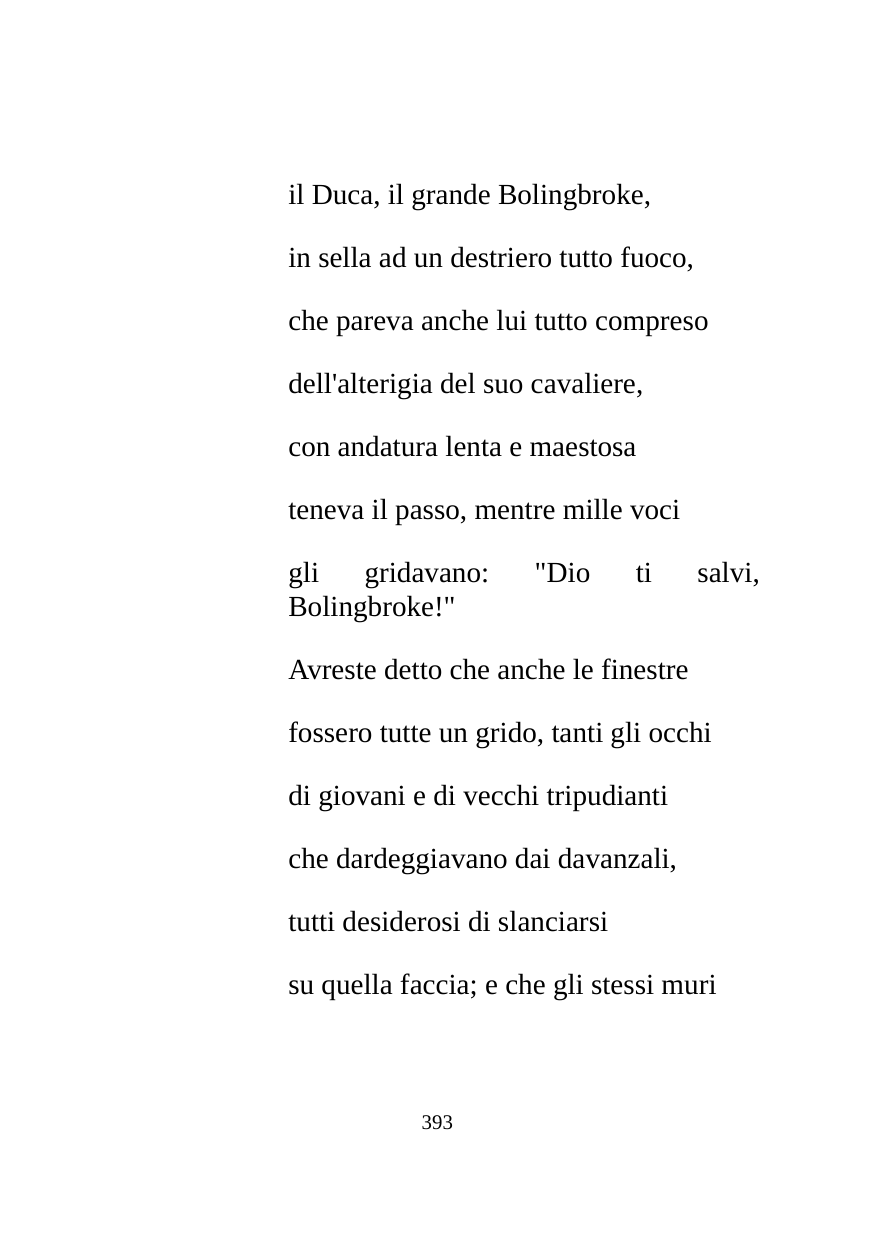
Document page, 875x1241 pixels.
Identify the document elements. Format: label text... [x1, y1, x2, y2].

table_cell [106, 106, 280, 1038]
table_cell il Duca, il grande Bolingbroke, in sella ad un destriero tutto fuoco, che pareva anche lui tutto compreso dell'alterigia del suo cavaliere, con andatura lenta e maestosa teneva il passo, mentre mille voci gli gridavano: "Dio ti salvi, Bolingbroke!" Avreste detto che anche le finestre fossero tutte un grido, tanti gli occhi di giovani e di vecchi tripudianti che dardeggiavano dai davanzali, tutti desiderosi di slanciarsi su quella faccia; e che gli stessi muri [280, 106, 768, 1038]
